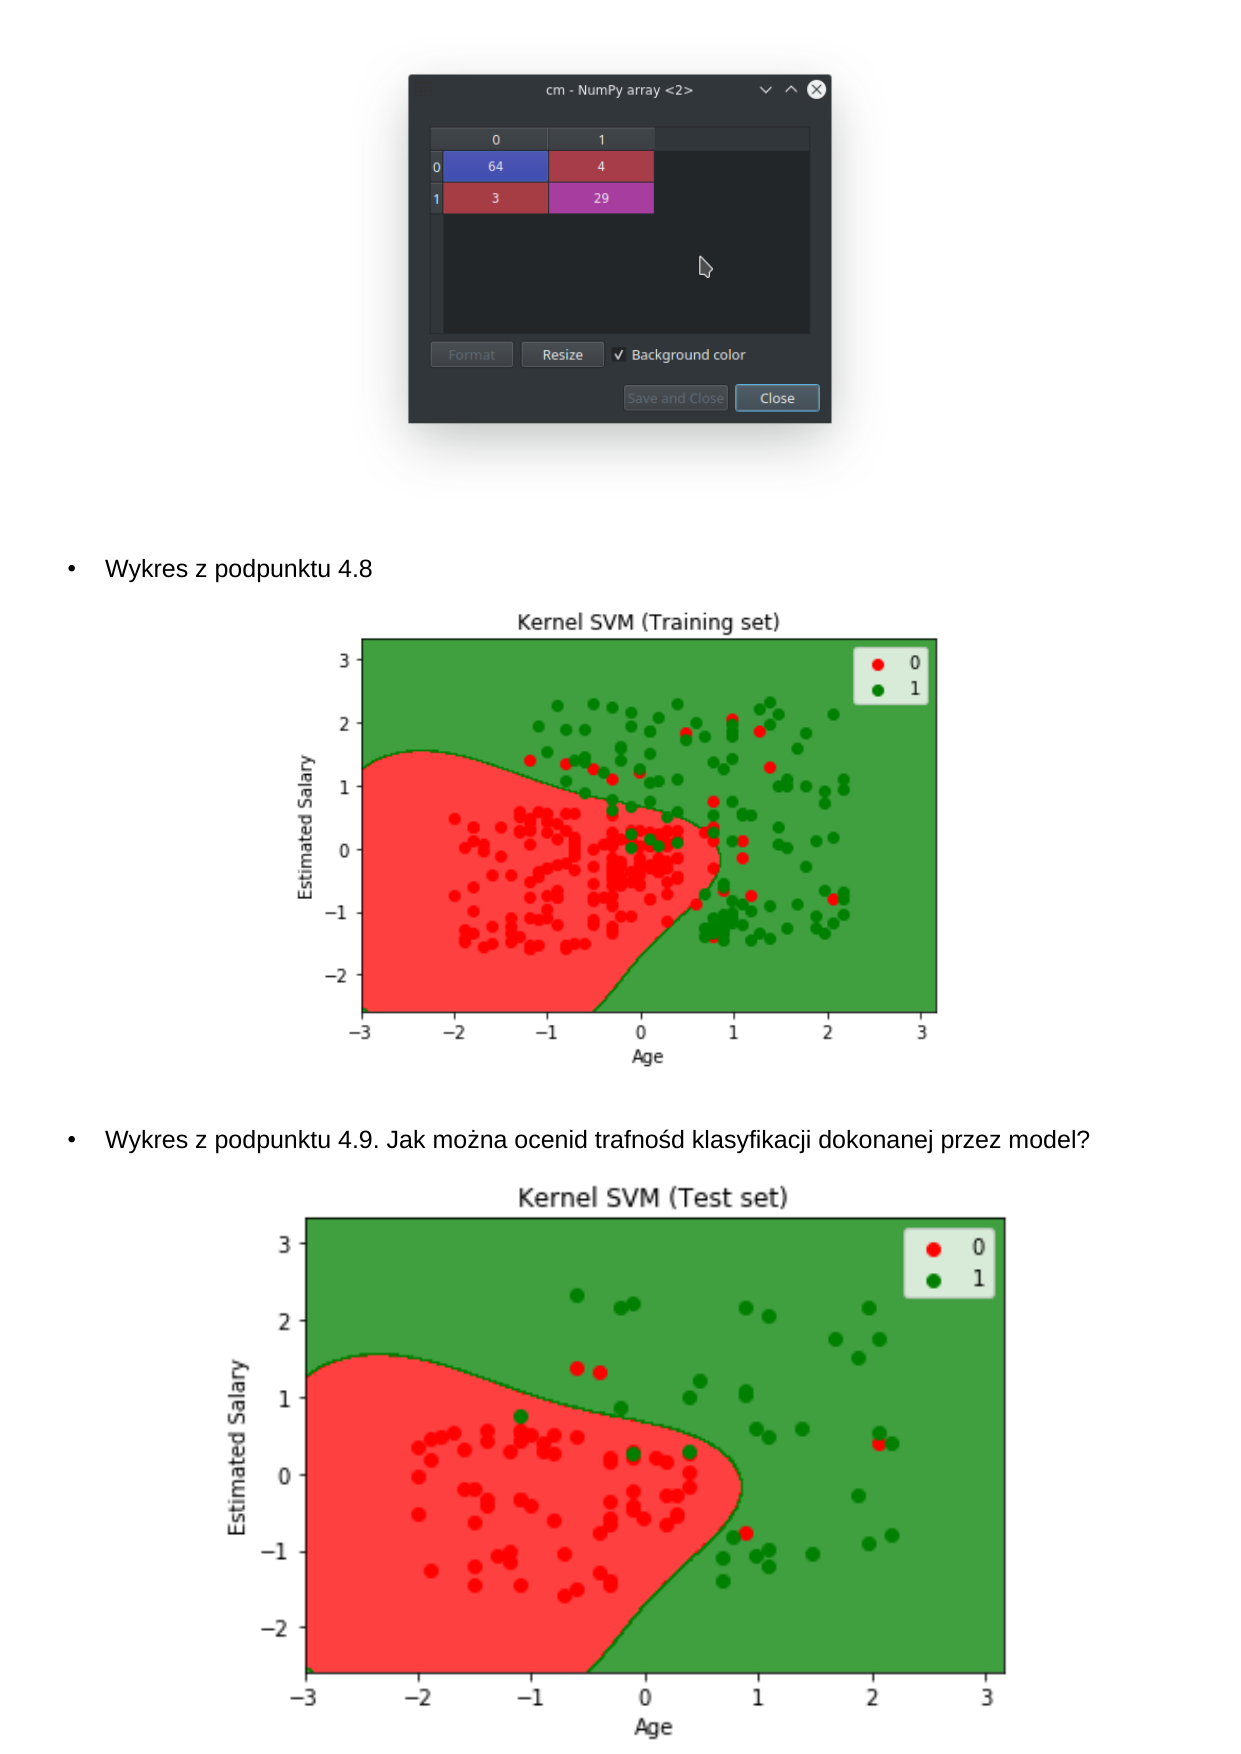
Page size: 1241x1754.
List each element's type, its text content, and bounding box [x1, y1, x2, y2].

list Wykres z podpunktu 4.9. Jak można ocenid trafnośd klasyfikacji dokonanej przez model? [67, 1125, 1211, 1154]
picture [344, 30, 896, 507]
list Wykres z podpunktu 4.8 [67, 554, 1211, 582]
picture [288, 601, 953, 1077]
picture [216, 1172, 1025, 1752]
